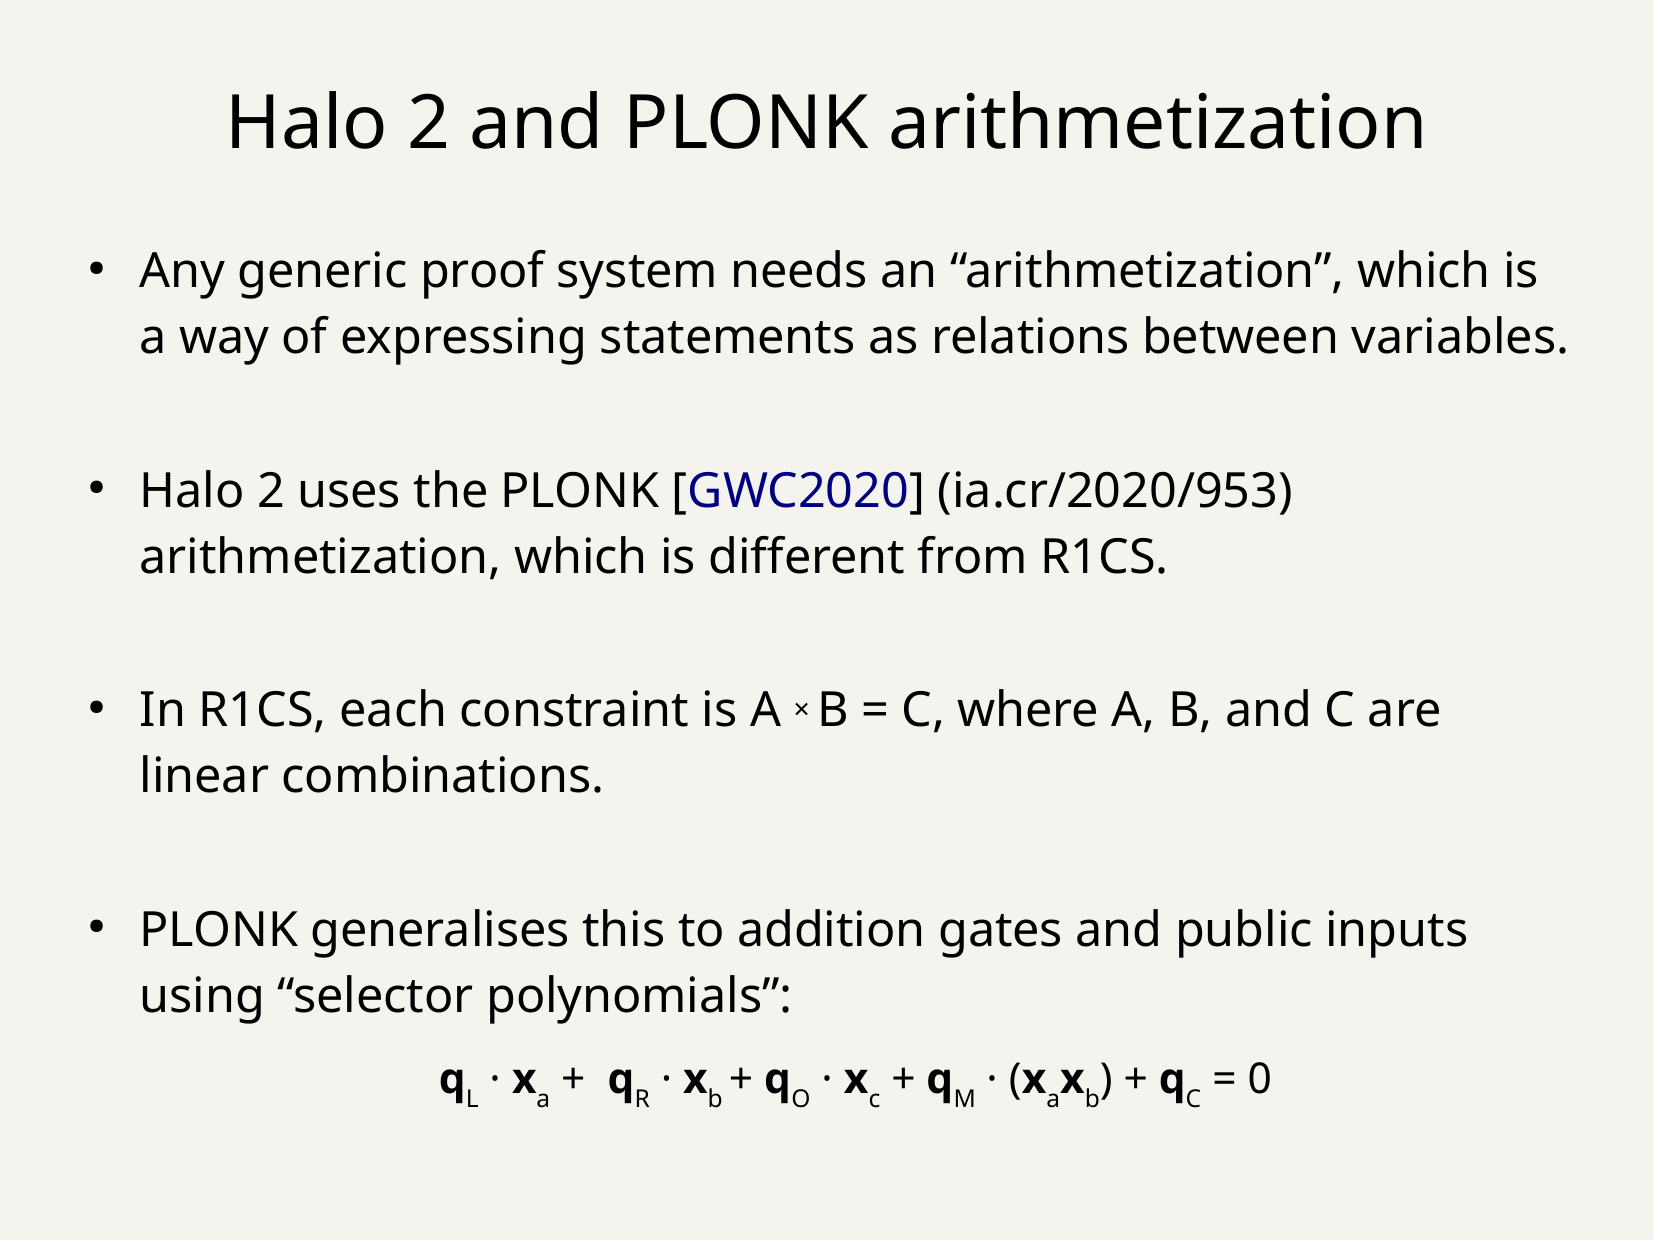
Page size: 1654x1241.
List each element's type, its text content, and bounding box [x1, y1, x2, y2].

list Any generic proof system needs an “arithmetization”, which is a way of expressing statements as relations between variables. Halo 2 uses the PLONK [GWC2020] (ia.cr/2020/953) arithmetization, which is different from R1CS. In R1CS, each constraint is A × B = C, where A, B, and C are linear combinations. PLONK generalises this to addition gates and public inputs using “selector polynomials”: qL · xa + qR · xb + qO · xc + qM · (xaxb) + qC = 0 [70, 236, 1571, 1170]
title Halo 2 and PLONK arithmetization [82, 49, 1571, 189]
